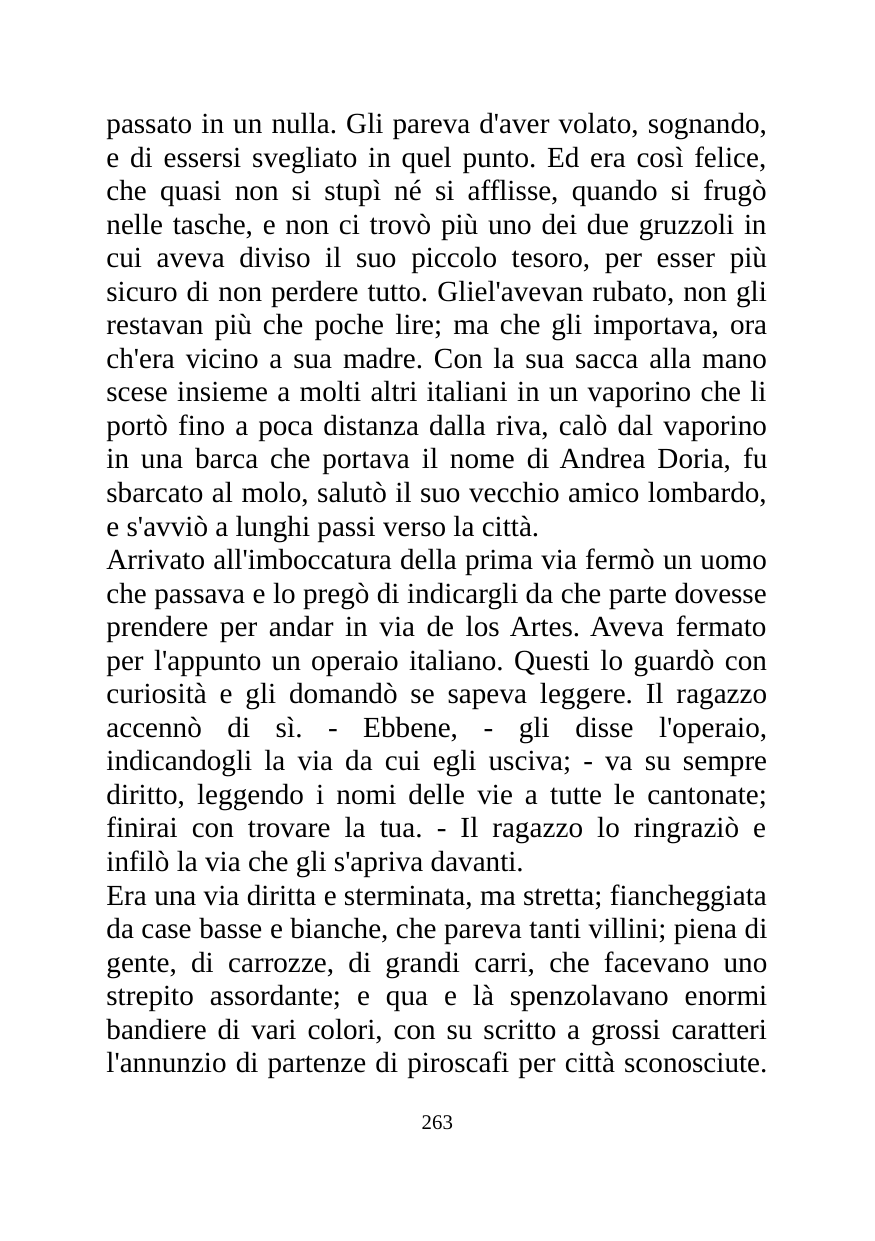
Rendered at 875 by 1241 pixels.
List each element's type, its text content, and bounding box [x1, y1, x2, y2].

text Era una via diritta e sterminata, ma stretta; fiancheggiata da case basse e bianche, che pareva tanti villini; piena di gente, di carrozze, di grandi carri, che facevano uno strepito assordante; e qua e là spenzolavano enormi bandiere di vari colori, con su scritto a grossi caratteri l'annunzio di partenze di piroscafi per città sconosciute. [106, 878, 768, 1079]
text passato in un nulla. Gli pareva d'aver volato, sognando, e di essersi svegliato in quel punto. Ed era così felice, che quasi non si stupì né si afflisse, quando si frugò nelle tasche, e non ci trovò più uno dei due gruzzoli in cui aveva diviso il suo piccolo tesoro, per esser più sicuro di non perdere tutto. Gliel'avevan rubato, non gli restavan più che poche lire; ma che gli importava, ora ch'era vicino a sua madre. Con la sua sacca alla mano scese insieme a molti altri italiani in un vaporino che li portò fino a poca distanza dalla riva, calò dal vaporino in una barca che portava il nome di Andrea Doria, fu sbarcato al molo, salutò il suo vecchio amico lombardo, e s'avviò a lunghi passi verso la città. [106, 106, 768, 542]
text Arrivato all'imboccatura della prima via fermò un uomo che passava e lo pregò di indicargli da che parte dovesse prendere per andar in via de los Artes. Aveva fermato per l'appunto un operaio italiano. Questi lo guardò con curiosità e gli domandò se sapeva leggere. Il ragazzo accennò di sì. - Ebbene, - gli disse l'operaio, indicandogli la via da cui egli usciva; - va su sempre diritto, leggendo i nomi delle vie a tutte le cantonate; finirai con trovare la tua. - Il ragazzo lo ringraziò e infilò la via che gli s'apriva davanti. [106, 542, 768, 878]
